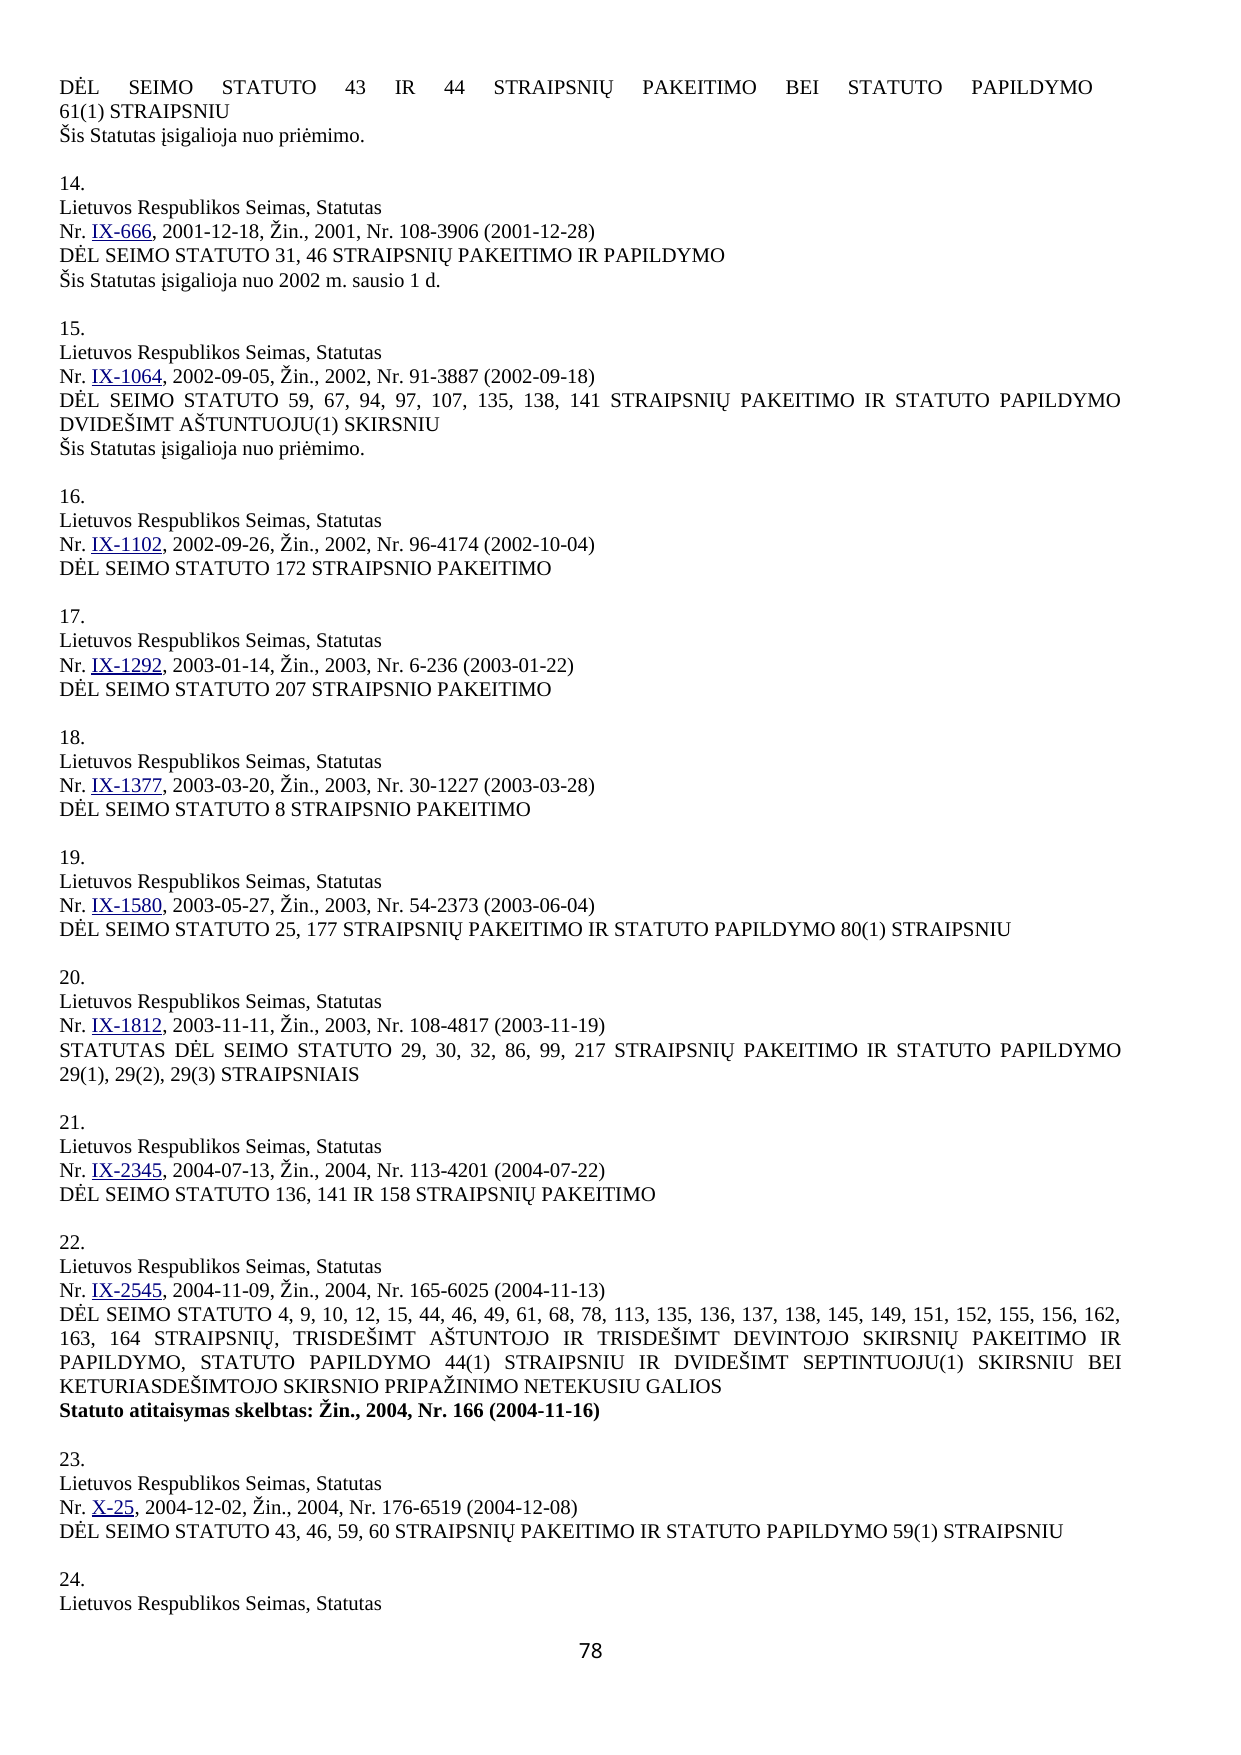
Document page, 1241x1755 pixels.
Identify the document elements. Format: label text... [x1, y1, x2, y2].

text 24. [59, 1567, 1122, 1591]
text Lietuvos Respublikos Seimas, Statutas [59, 1134, 1122, 1158]
text Nr. IX-1377, 2003-03-20, Žin., 2003, Nr. 30-1227 (2003-03-28) [59, 773, 1122, 797]
text DĖL SEIMO STATUTO 31, 46 STRAIPSNIŲ PAKEITIMO IR PAPILDYMO [59, 243, 1122, 267]
text 14. [59, 171, 1122, 195]
text Nr. X-25, 2004-12-02, Žin., 2004, Nr. 176-6519 (2004-12-08) [59, 1495, 1122, 1519]
text Šis Statutas įsigalioja nuo priėmimo. [59, 123, 1122, 147]
text Nr. IX-1812, 2003-11-11, Žin., 2003, Nr. 108-4817 (2003-11-19) [59, 1013, 1122, 1037]
text 19. [59, 845, 1122, 869]
text DĖL SEIMO STATUTO 207 STRAIPSNIO PAKEITIMO [59, 677, 1122, 701]
text DĖL SEIMO STATUTO 4, 9, 10, 12, 15, 44, 46, 49, 61, 68, 78, 113, 135, 136, 137, 138, 145, 149, 151, 152, 155, 156, 162, 163, 164 STRAIPSNIŲ, TRISDEŠIMT AŠTUNTOJO IR TRISDEŠIMT DEVINTOJO SKIRSNIŲ PAKEITIMO IR PAPILDYMO, STATUTO PAPILDYMO 44(1) STRAIPSNIU IR DVIDEŠIMT SEPTINTUOJU(1) SKIRSNIU BEI KETURIASDEŠIMTOJO SKIRSNIO PRIPAŽINIMO NETEKUSIU GALIOS [59, 1302, 1122, 1398]
text DĖL SEIMO STATUTO 25, 177 STRAIPSNIŲ PAKEITIMO IR STATUTO PAPILDYMO 80(1) STRAIPSNIU [59, 917, 1122, 941]
text 21. [59, 1110, 1122, 1134]
text Nr. IX-1102, 2002-09-26, Žin., 2002, Nr. 96-4174 (2002-10-04) [59, 532, 1122, 556]
text Nr. IX-1292, 2003-01-14, Žin., 2003, Nr. 6-236 (2003-01-22) [59, 652, 1122, 677]
text Lietuvos Respublikos Seimas, Statutas [59, 340, 1122, 364]
text Lietuvos Respublikos Seimas, Statutas [59, 1591, 1122, 1615]
text Lietuvos Respublikos Seimas, Statutas [59, 1254, 1122, 1278]
text 22. [59, 1230, 1122, 1254]
text Lietuvos Respublikos Seimas, Statutas [59, 195, 1122, 219]
text 17. [59, 604, 1122, 628]
text STATUTAS DĖL SEIMO STATUTO 29, 30, 32, 86, 99, 217 STRAIPSNIŲ PAKEITIMO IR STATUTO PAPILDYMO 29(1), 29(2), 29(3) STRAIPSNIAIS [59, 1037, 1122, 1086]
text Lietuvos Respublikos Seimas, Statutas [59, 989, 1122, 1013]
text DĖL SEIMO STATUTO 43 IR 44 STRAIPSNIŲ PAKEITIMO BEI STATUTO PAPILDYMO 61(1) STRAIPSNIU [59, 75, 1122, 123]
text Šis Statutas įsigalioja nuo priėmimo. [59, 436, 1122, 460]
text Lietuvos Respublikos Seimas, Statutas [59, 869, 1122, 893]
text 20. [59, 965, 1122, 989]
text Šis Statutas įsigalioja nuo 2002 m. sausio 1 d. [59, 267, 1122, 292]
text Lietuvos Respublikos Seimas, Statutas [59, 628, 1122, 652]
text 16. [59, 484, 1122, 508]
text Lietuvos Respublikos Seimas, Statutas [59, 508, 1122, 532]
text 15. [59, 316, 1122, 340]
text Nr. IX-666, 2001-12-18, Žin., 2001, Nr. 108-3906 (2001-12-28) [59, 219, 1122, 243]
text DĖL SEIMO STATUTO 136, 141 IR 158 STRAIPSNIŲ PAKEITIMO [59, 1182, 1122, 1206]
text DĖL SEIMO STATUTO 43, 46, 59, 60 STRAIPSNIŲ PAKEITIMO IR STATUTO PAPILDYMO 59(1) STRAIPSNIU [59, 1519, 1122, 1543]
text Nr. IX-2345, 2004-07-13, Žin., 2004, Nr. 113-4201 (2004-07-22) [59, 1158, 1122, 1182]
text Nr. IX-1064, 2002-09-05, Žin., 2002, Nr. 91-3887 (2002-09-18) [59, 364, 1122, 388]
text DĖL SEIMO STATUTO 172 STRAIPSNIO PAKEITIMO [59, 556, 1122, 580]
text DĖL SEIMO STATUTO 8 STRAIPSNIO PAKEITIMO [59, 797, 1122, 821]
text Statuto atitaisymas skelbtas: Žin., 2004, Nr. 166 (2004-11-16) [59, 1398, 1122, 1422]
text 18. [59, 725, 1122, 749]
text DĖL SEIMO STATUTO 59, 67, 94, 97, 107, 135, 138, 141 STRAIPSNIŲ PAKEITIMO IR STATUTO PAPILDYMO DVIDEŠIMT AŠTUNTUOJU(1) SKIRSNIU [59, 388, 1122, 436]
text Lietuvos Respublikos Seimas, Statutas [59, 1471, 1122, 1495]
text Nr. IX-1580, 2003-05-27, Žin., 2003, Nr. 54-2373 (2003-06-04) [59, 893, 1122, 917]
text Lietuvos Respublikos Seimas, Statutas [59, 749, 1122, 773]
text 23. [59, 1447, 1122, 1471]
text Nr. IX-2545, 2004-11-09, Žin., 2004, Nr. 165-6025 (2004-11-13) [59, 1278, 1122, 1302]
